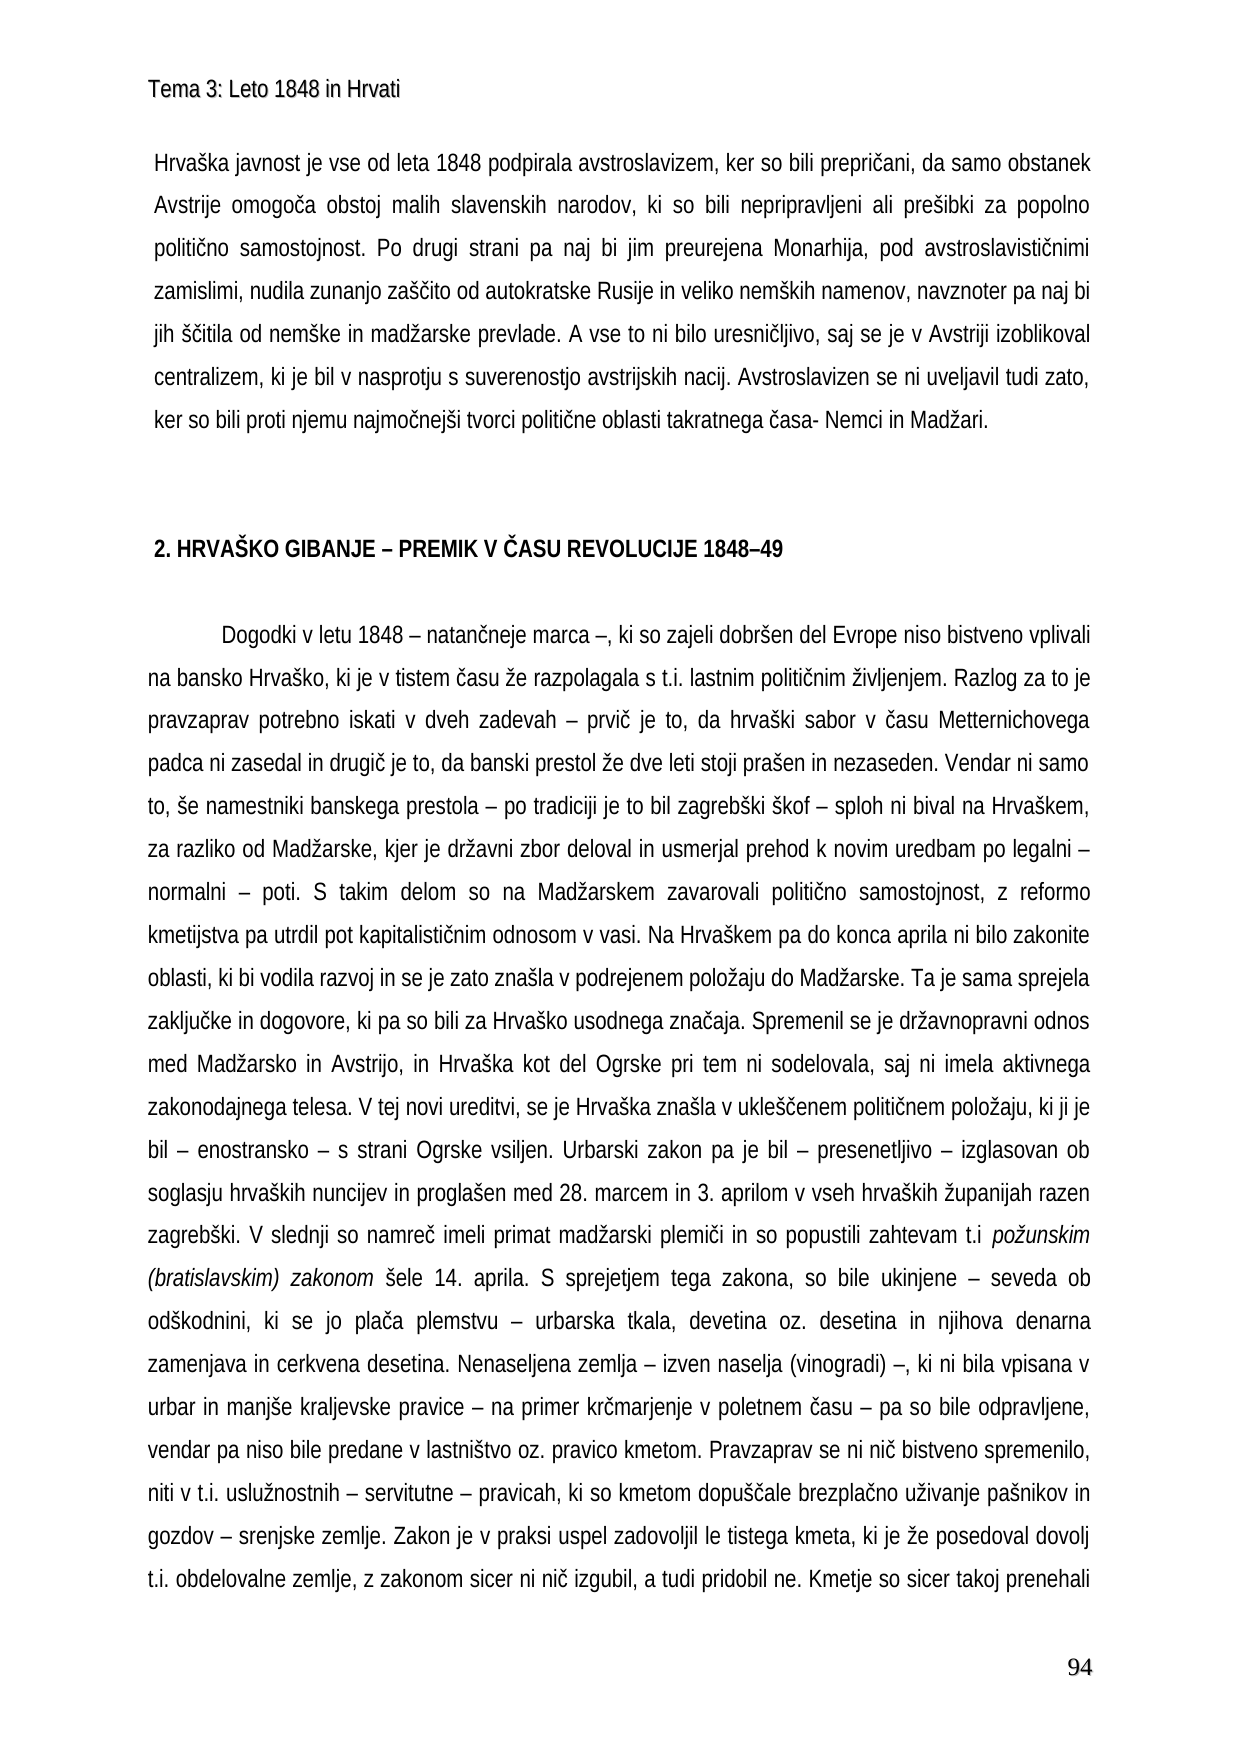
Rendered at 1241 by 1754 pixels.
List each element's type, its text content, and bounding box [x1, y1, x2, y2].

text Hrvaška javnost je vse od leta 1848 podpirala avstroslavizem, ker so bili prepričani, da samo obstanek Avstrije omogoča obstoj malih slavenskih narodov, ki so bili nepripravljeni ali prešibki za popolno politično samostojnost. Po drugi strani pa naj bi jim preurejena Monarhija, pod avstroslavističnimi zamislimi, nudila zunanjo zaščito od autokratske Rusije in veliko nemških namenov, navznoter pa naj bi jih ščitila od nemške in madžarske prevlade. A vse to ni bilo uresničljivo, saj se je v Avstriji izoblikoval centralizem, ki je bil v nasprotju s suverenostjo avstrijskih nacij. Avstroslavizen se ni uveljavil tudi zato, ker so bili proti njemu najmočnejši tvorci politične oblasti takratnega časa- Nemci in Madžari. [154, 148, 1093, 434]
text Dogodki v letu 1848 – natančneje marca –, ki so zajeli dobršen del Evrope niso bistveno vplivali na bansko Hrvaško, ki je v tistem času že razpolagala s t.i. lastnim političnim življenjem. Razlog za to je pravzaprav potrebno iskati v dveh zadevah – prvič je to, da hrvaški sabor v času Metternichovega padca ni zasedal in drugič je to, da banski prestol že dve leti stoji prašen in nezaseden. Vendar ni samo to, še namestniki banskega prestola – po tradiciji je to bil zagrebški škof – sploh ni bival na Hrvaškem, za razliko od Madžarske, kjer je državni zbor deloval in usmerjal prehod k novim uredbam po legalni – normalni – poti. S takim delom so na Madžarskem zavarovali politično samostojnost, z reformo kmetijstva pa utrdil pot kapitalističnim odnosom v vasi. Na Hrvaškem pa do konca aprila ni bilo zakonite oblasti, ki bi vodila razvoj in se je zato znašla v podrejenem položaju do Madžarske. Ta je sama sprejela zaključke in dogovore, ki pa so bili za Hrvaško usodnega značaja. Spremenil se je državnopravni odnos med Madžarsko in Avstrijo, in Hrvaška kot del Ogrske pri tem ni sodelovala, saj ni imela aktivnega zakonodajnega telesa. V tej novi ureditvi, se je Hrvaška znašla v ukleščenem političnem položaju, ki ji je bil – enostransko – s strani Ogrske vsiljen. Urbarski zakon pa je bil – presenetljivo – izglasovan ob soglasju hrvaških nuncijev in proglašen med 28. marcem in 3. aprilom v vseh hrvaških županijah razen zagrebški. V slednji so namreč imeli primat madžarski plemiči in so popustili zahtevam t.i požunskim (bratislavskim) zakonom šele 14. aprila. S sprejetjem tega zakona, so bile ukinjene – seveda ob odškodnini, ki se jo plača plemstvu – urbarska tkala, devetina oz. desetina in njihova denarna zamenjava in cerkvena desetina. Nenaseljena zemlja – izven naselja (vinogradi) –, ki ni bila vpisana v urbar in manjše kraljevske pravice – na primer krčmarjenje v poletnem času – pa so bile odpravljene, vendar pa niso bile predane v lastništvo oz. pravico kmetom. Pravzaprav se ni nič bistveno spremenilo, niti v t.i. uslužnostnih – servitutne – pravicah, ki so kmetom dopuščale brezplačno uživanje pašnikov in gozdov – srenjske zemlje. Zakon je v praksi uspel zadovoljil le tistega kmeta, ki je že posedoval dovolj t.i. obdelovalne zemlje, z zakonom sicer ni nič izgubil, a tudi pridobil ne. Kmetje so sicer takoj prenehali [148, 620, 1093, 1592]
text 2. HRVAŠKO GIBANJE – PREMIK V ČASU REVOLUCIJE 1848–49 [154, 534, 1093, 562]
